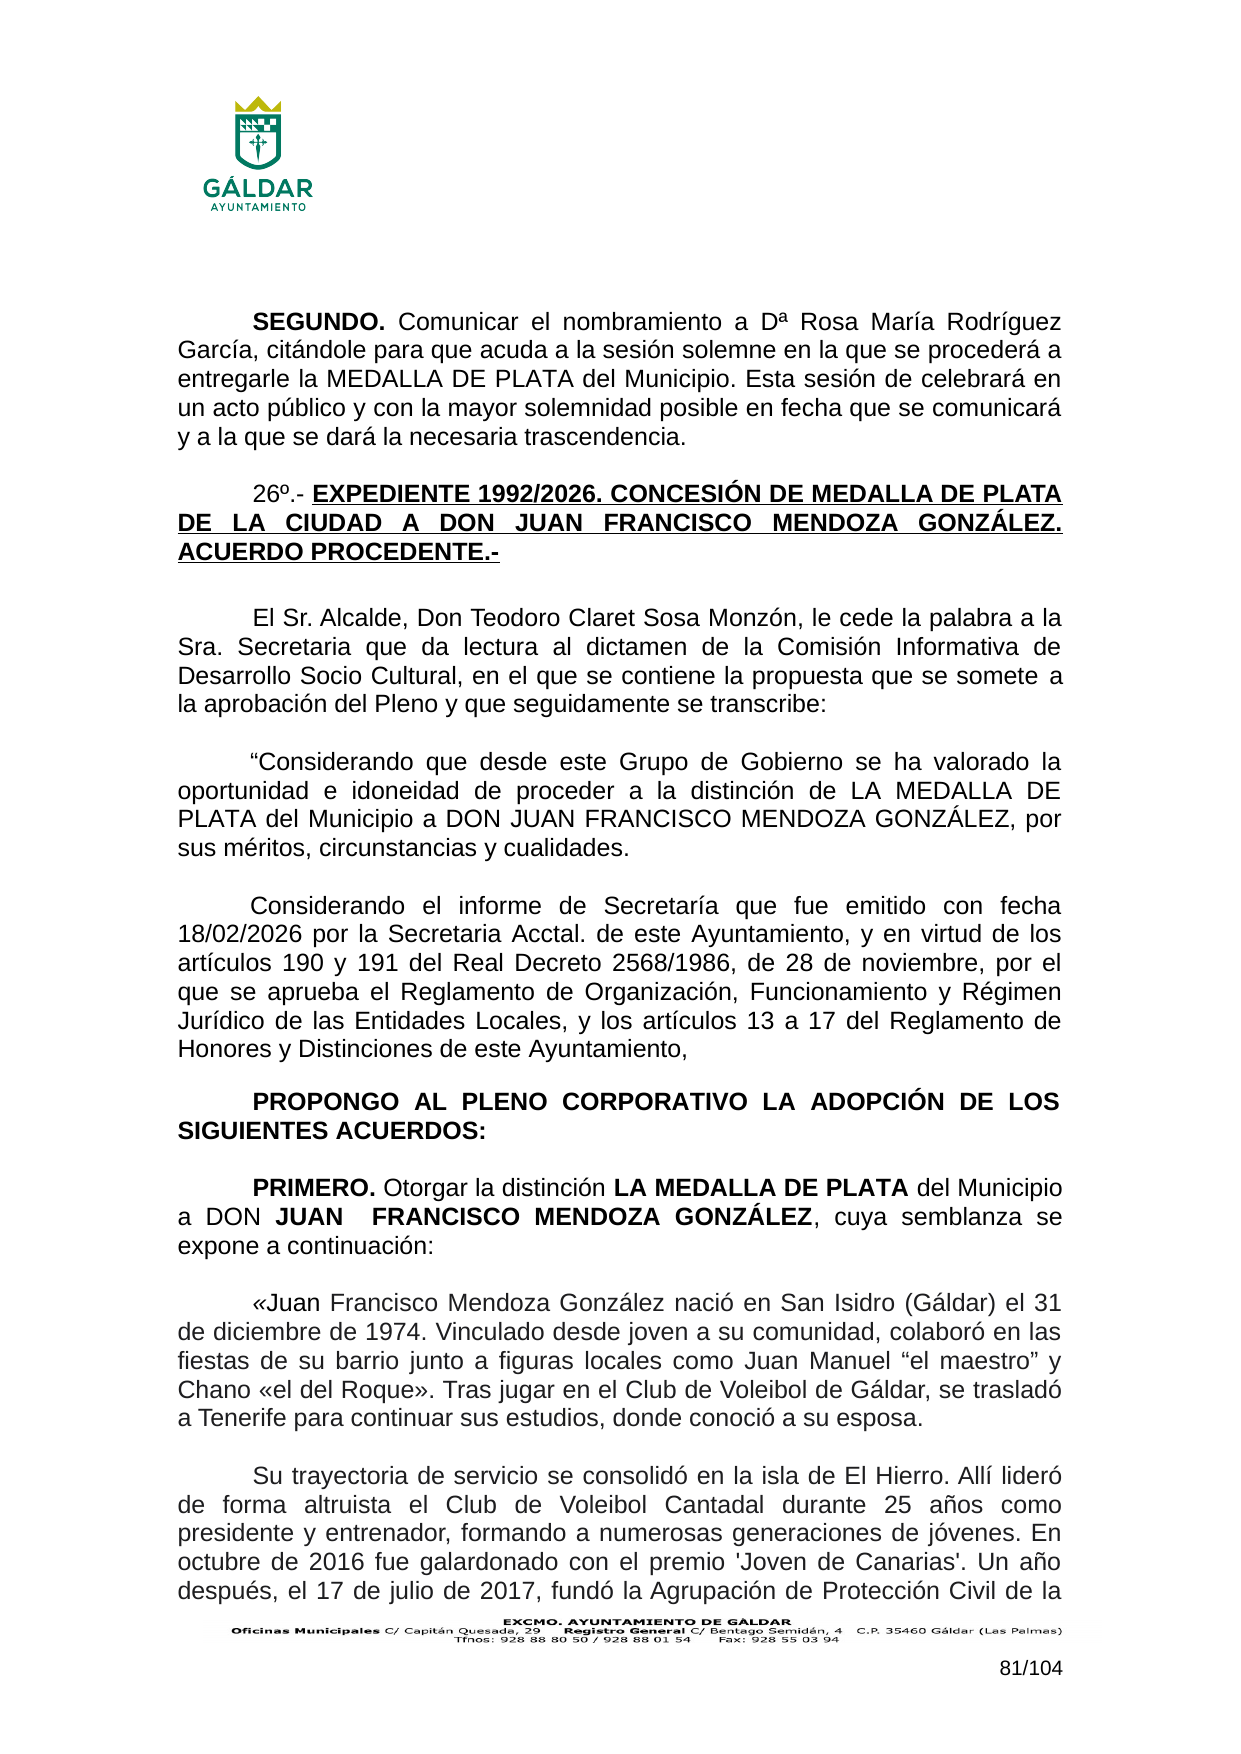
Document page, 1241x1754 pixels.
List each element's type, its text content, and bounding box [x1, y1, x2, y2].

text El Sr. Alcalde, Don Teodoro Claret Sosa Monzón, le cede la palabra a la Sra. Secretaria que da lectura al dictamen de la Comisión Informativa de Desarrollo Socio Cultural, en el que se contiene la propuesta que se somete a la aprobación del Pleno y que seguidamente se transcribe: [177, 603, 1063, 718]
text «Juan Francisco Mendoza González nació en San Isidro (Gáldar) el 31 de diciembre de 1974. Vinculado desde joven a su comunidad, colaboró en las fiestas de su barrio junto a figuras locales como Juan Manuel “el maestro” y Chano «el del Roque». Tras jugar en el Club de Voleibol de Gáldar, se trasladó a Tenerife para continuar sus estudios, donde conoció a su esposa. [177, 1288, 1063, 1432]
text ACUERDO PROCEDENTE.- [177, 534, 1063, 565]
text PRIMERO. Otorgar la distinción LA MEDALLA DE PLATA del Municipio a DON JUAN FRANCISCO MENDOZA GONZÁLEZ, cuya semblanza se expone a continuación: [177, 1173, 1063, 1260]
picture [234, 1618, 1071, 1643]
text Considerando el informe de Secretaría que fue emitido con fecha 18/02/2026 por la Secretaria Acctal. de este Ayuntamiento, y en virtud de los artículos 190 y 191 del Real Decreto 2568/1986, de 28 de noviembre, por el que se aprueba el Reglamento de Organización, Funcionamiento y Régimen Jurídico de las Entidades Locales, y los artículos 13 a 17 del Reglamento de Honores y Distinciones de este Ayuntamiento, [177, 891, 1063, 1063]
text Su trayectoria de servicio se consolidó en la isla de El Hierro. Allí lideró de forma altruista el Club de Voleibol Cantadal durante 25 años como presidente y entrenador, formando a numerosas generaciones de jóvenes. En octubre de 2016 fue galardonado con el premio 'Joven de Canarias'. Un año después, el 17 de julio de 2017, fundó la Agrupación de Protección Civil de la [177, 1461, 1063, 1605]
text 26º.- EXPEDIENTE 1992/2026. CONCESIÓN DE MEDALLA DE PLATA DE LA CIUDAD A DON JUAN FRANCISCO MENDOZA GONZÁLEZ. [177, 479, 1063, 533]
picture [184, 73, 331, 234]
text SEGUNDO. Comunicar el nombramiento a Dª Rosa María Rodríguez García, citándole para que acuda a la sesión solemne en la que se procederá a entregarle la MEDALLA DE PLATA del Municipio. Esta sesión de celebrará en un acto público y con la mayor solemnidad posible en fecha que se comunicará y a la que se dará la necesaria trascendencia. [177, 307, 1063, 450]
text PROPONGO AL PLENO CORPORATIVO LA ADOPCIÓN DE LOS SIGUIENTES ACUERDOS: [177, 1087, 1060, 1145]
text “Considerando que desde este Grupo de Gobierno se ha valorado la oportunidad e idoneidad de proceder a la distinción de LA MEDALLA DE PLATA del Municipio a DON JUAN FRANCISCO MENDOZA GONZÁLEZ, por sus méritos, circunstancias y cualidades. [177, 747, 1063, 862]
